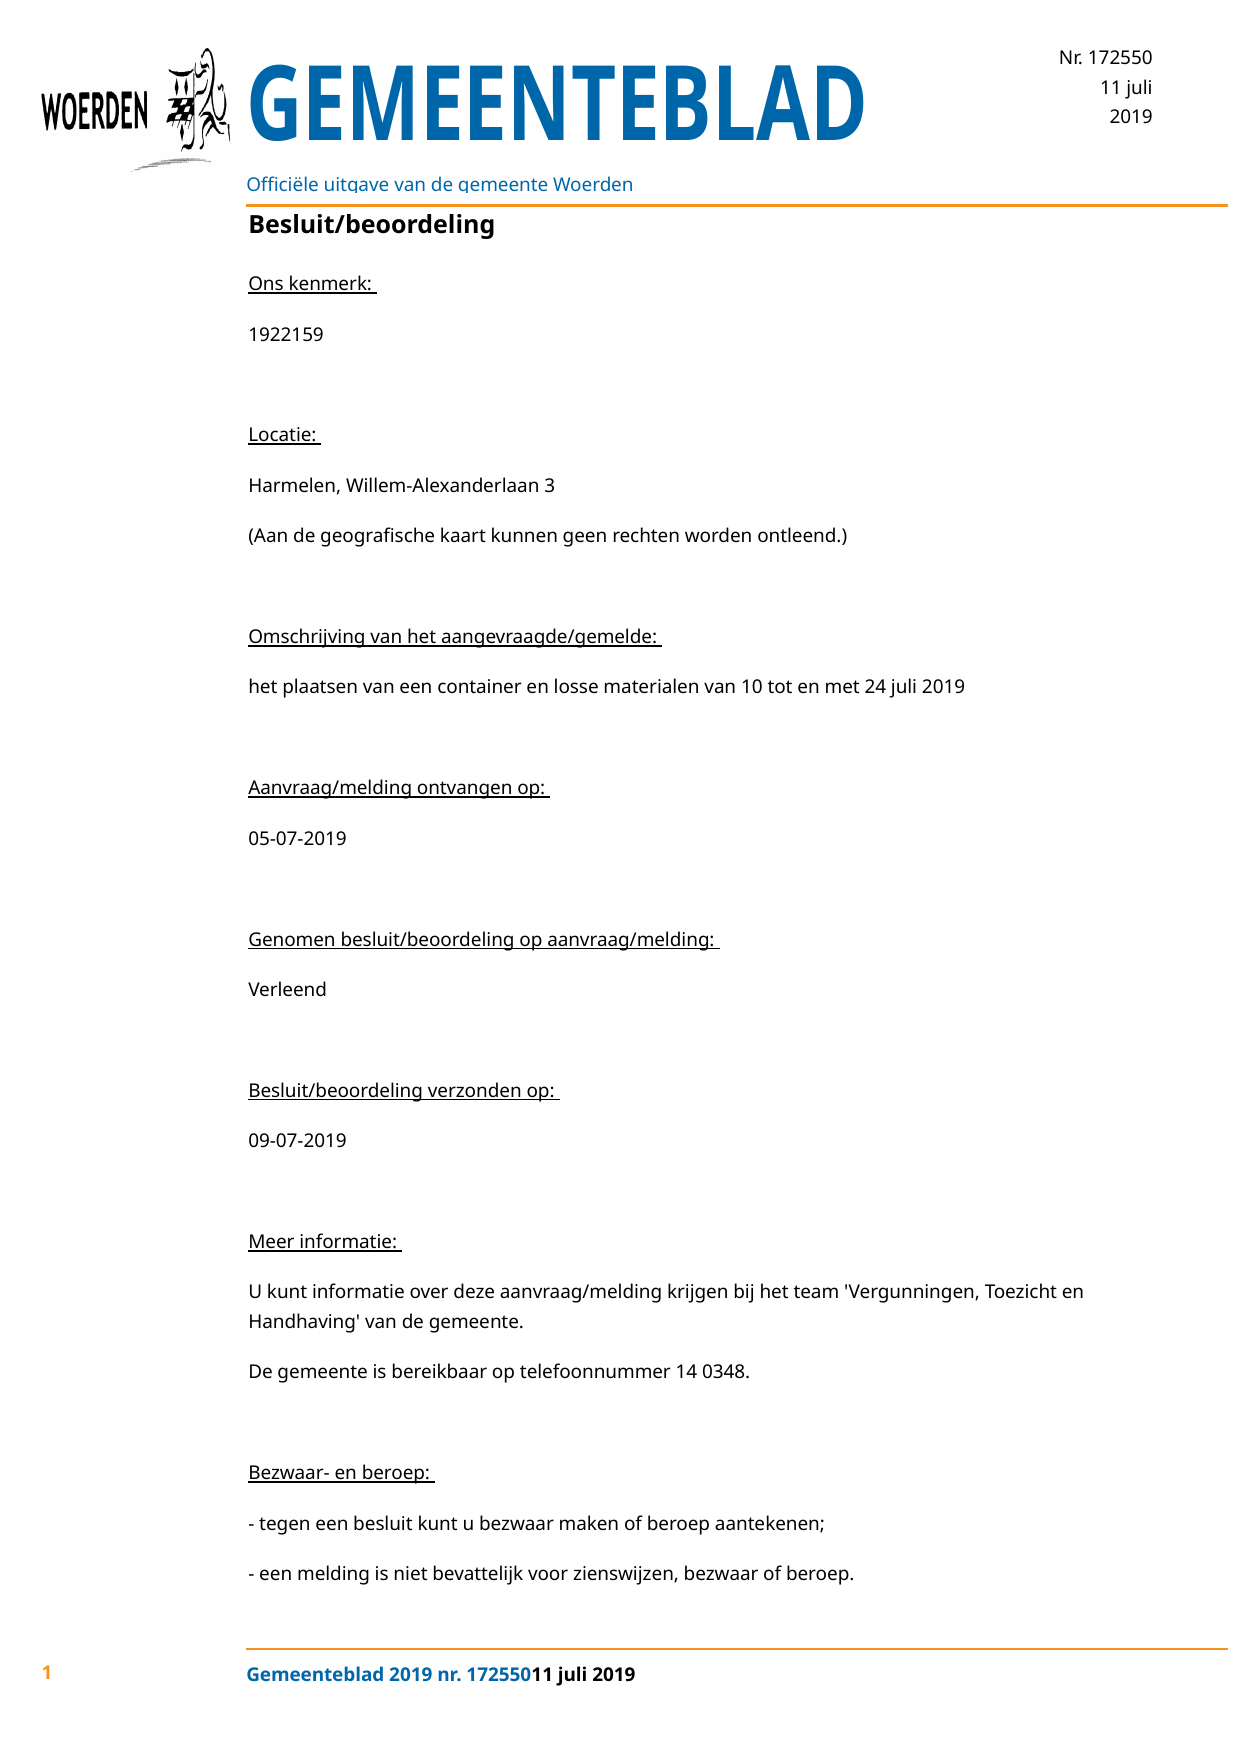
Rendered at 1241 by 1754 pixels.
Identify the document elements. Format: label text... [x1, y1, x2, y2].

text Locatie: [248, 422, 1152, 447]
text (Aan de geografische kaart kunnen geen rechten worden ontleend.) [248, 522, 1152, 548]
text Ons kenmerk: [248, 270, 1152, 296]
text 1922159 [248, 321, 1152, 346]
text Harmelen, Willem-Alexanderlaan 3 [248, 472, 1152, 498]
text - een melding is niet bevattelijk voor zienswijzen, bezwaar of beroep. [248, 1560, 1152, 1586]
text het plaatsen van een container en losse materialen van 10 tot en met 24 juli 2019 [248, 674, 1152, 699]
text - tegen een besluit kunt u bezwaar maken of beroep aantekenen; [248, 1510, 1152, 1536]
text Aanvraag/melding ontvangen op: [248, 774, 1152, 800]
text U kunt informatie over deze aanvraag/melding krijgen bij het team 'Vergunningen, Toezicht en Handhaving' van de gemeente. [248, 1279, 1152, 1334]
picture [41, 47, 231, 172]
text Meer informatie: [248, 1228, 1152, 1254]
text Besluit/beoordeling verzonden op: [248, 1077, 1152, 1103]
text Bezwaar- en beroep: [248, 1459, 1152, 1485]
text De gemeente is bereikbaar op telefoonnummer 14 0348. [248, 1359, 1152, 1384]
text Besluit/beoordeling [248, 207, 1152, 241]
text Verleend [248, 976, 1152, 1002]
text 05-07-2019 [248, 825, 1152, 851]
text Genomen besluit/beoordeling op aanvraag/melding: [248, 926, 1152, 951]
text Omschrijving van het aangevraagde/gemelde: [248, 623, 1152, 649]
text 09-07-2019 [248, 1127, 1152, 1153]
